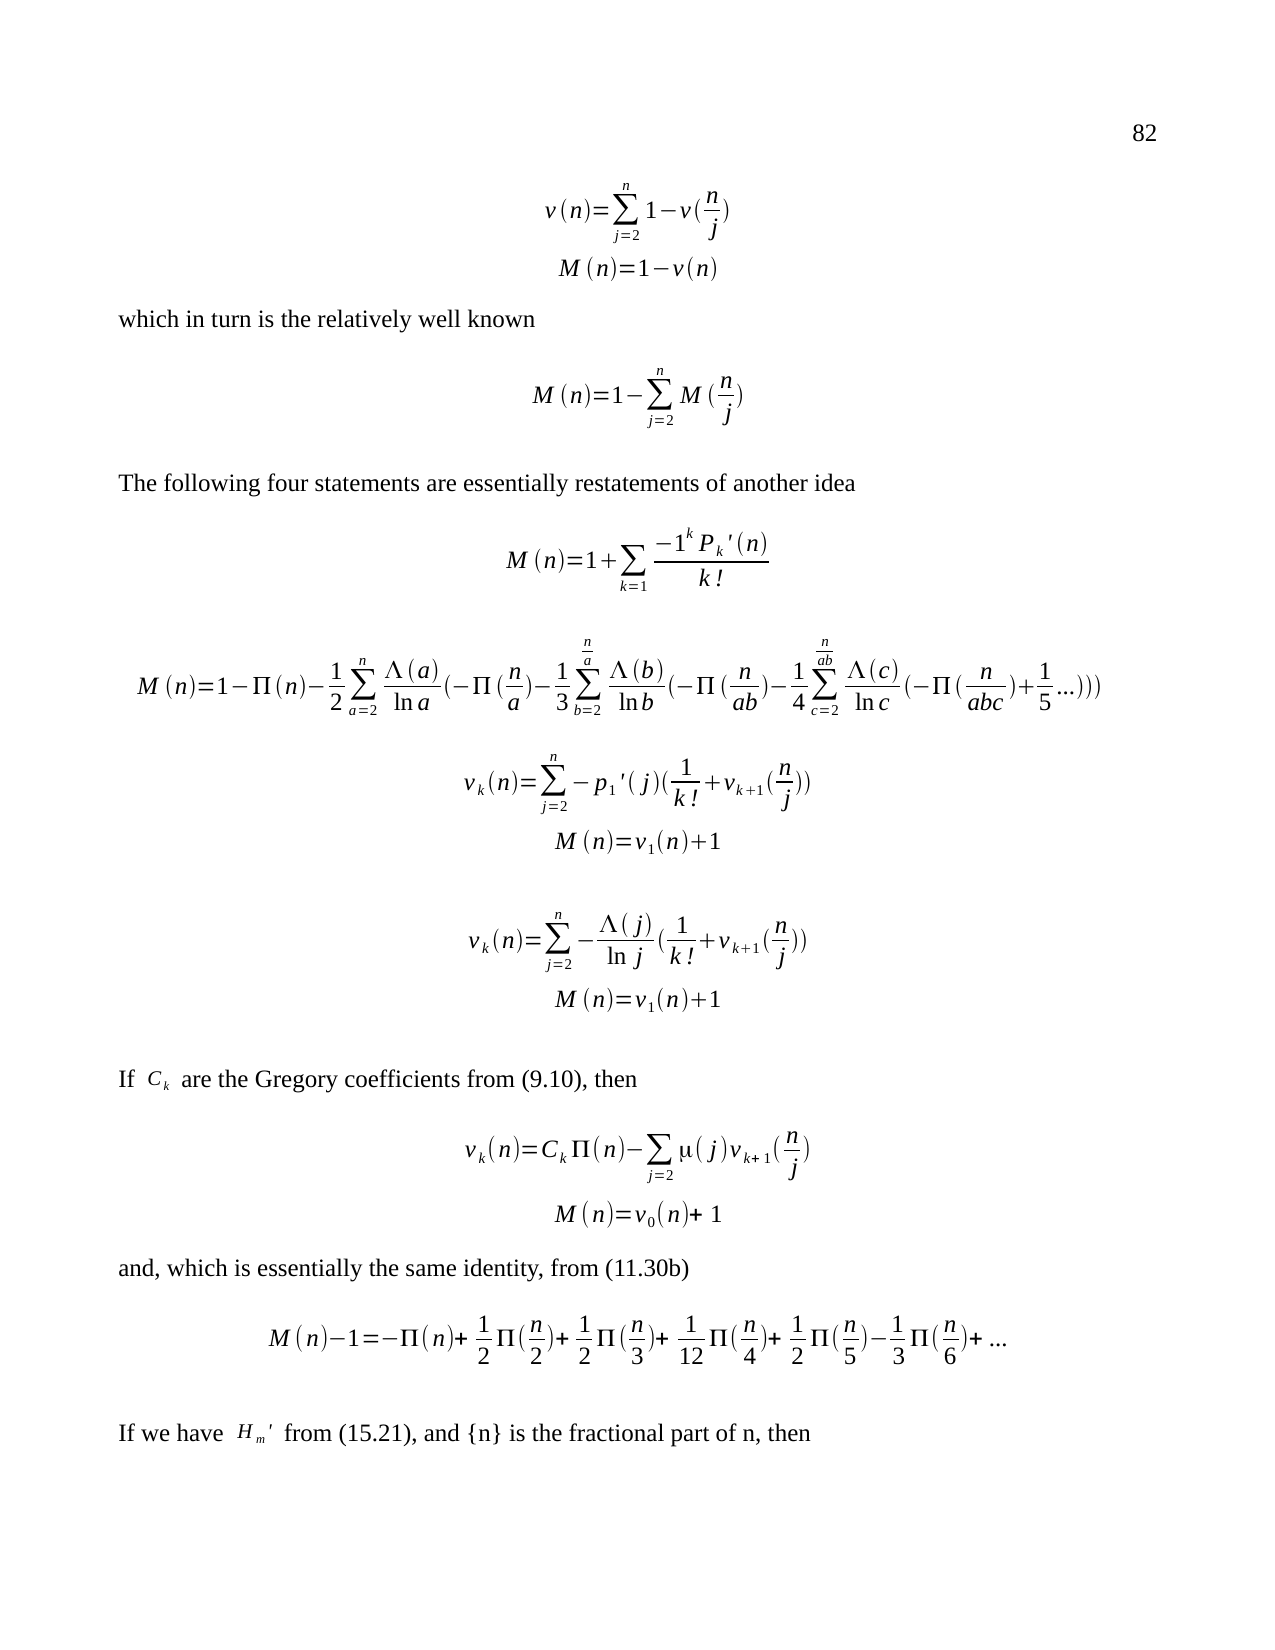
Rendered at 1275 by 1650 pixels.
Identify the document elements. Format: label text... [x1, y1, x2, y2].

text If we have from (15.21), and {n} is the fractional part of n, then [118, 1418, 1157, 1446]
text which in turn is the relatively well known [118, 304, 1157, 332]
text and, which is essentially the same identity, from (11.30b) [118, 1253, 1157, 1282]
text If are the Gregory coefficients from (9.10), then [118, 1064, 1157, 1093]
text The following four statements are essentially restatements of another idea [118, 468, 1157, 496]
